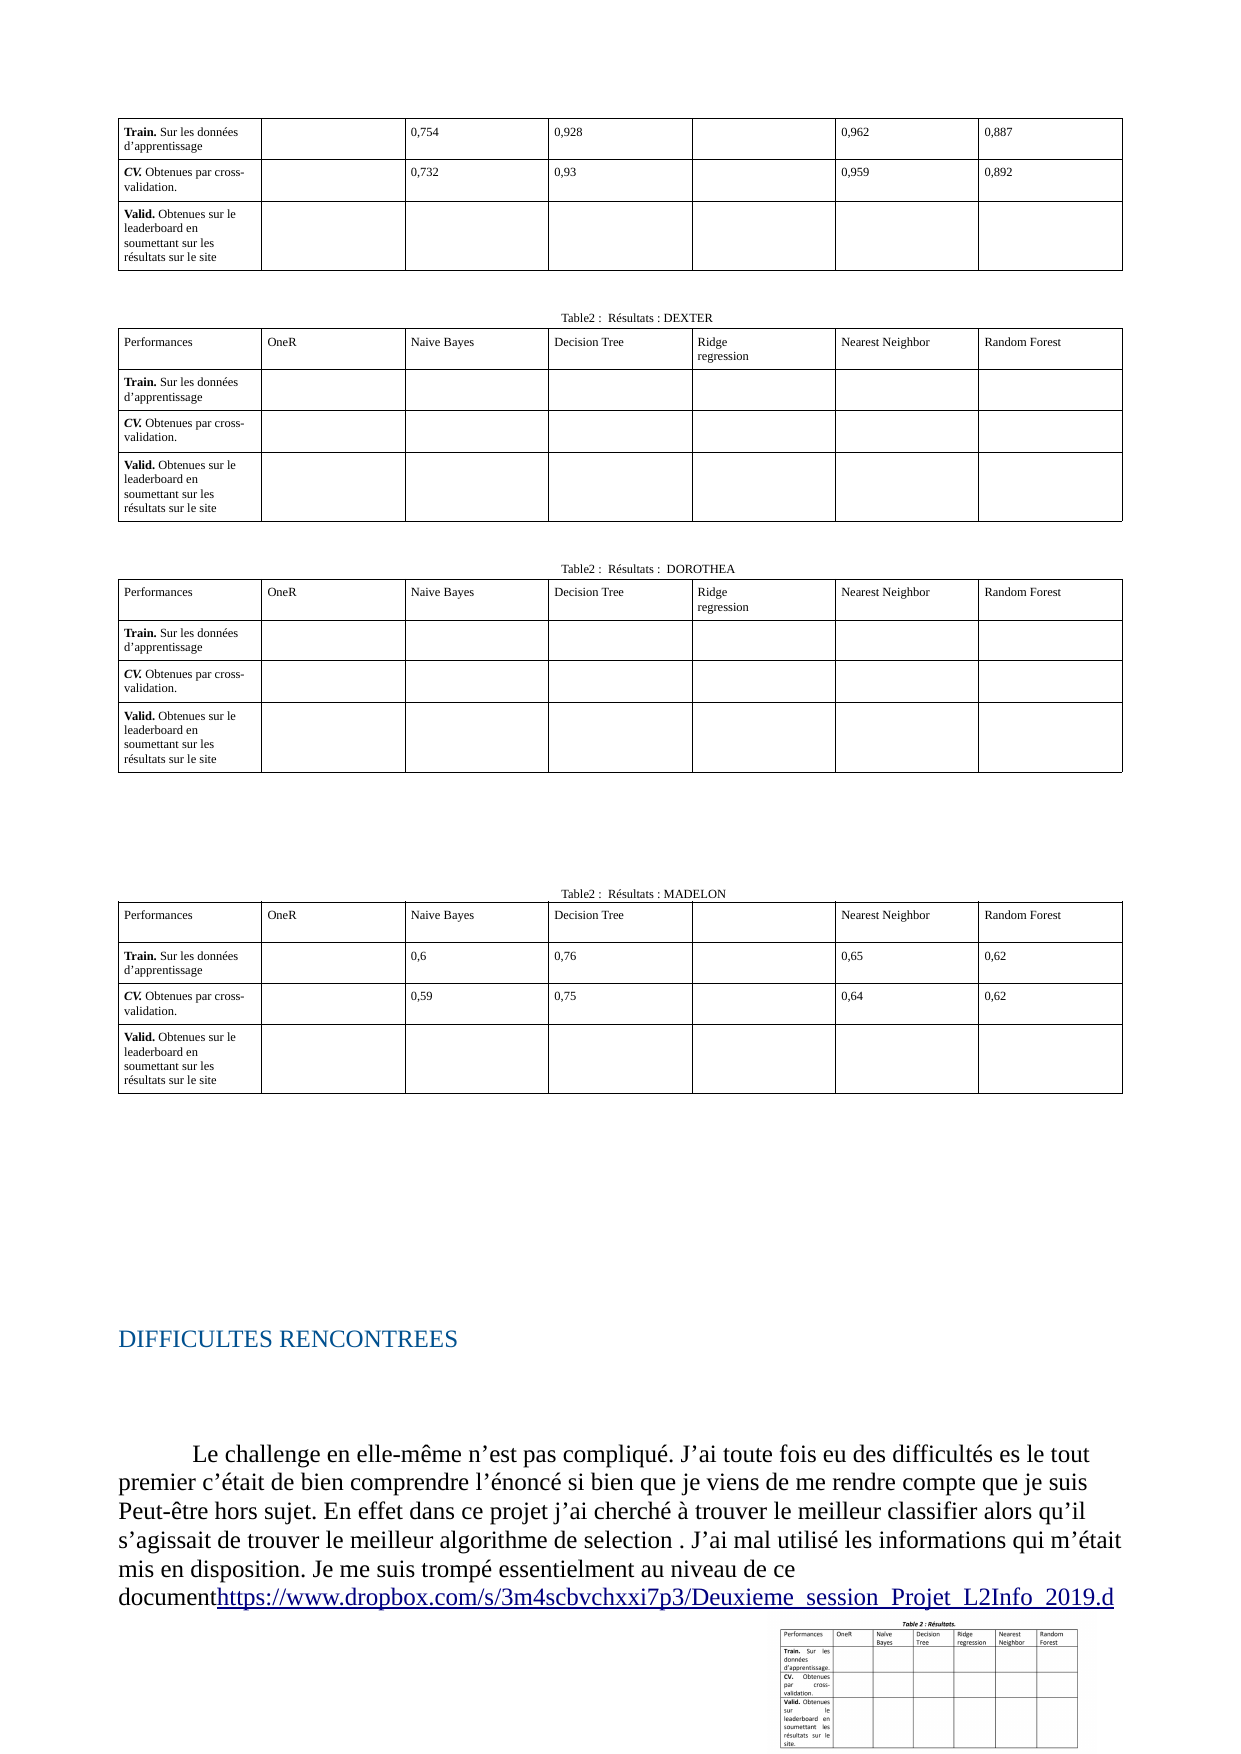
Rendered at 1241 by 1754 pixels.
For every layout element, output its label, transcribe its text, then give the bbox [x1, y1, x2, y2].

table_cell [836, 202, 978, 270]
table_cell 0,76 [549, 943, 692, 983]
table_cell [836, 661, 978, 702]
table_cell [836, 1025, 978, 1093]
table_cell 0,65 [836, 943, 978, 983]
table_cell 0,93 [549, 160, 692, 201]
table_cell Train. Sur les données d’apprentissage [119, 119, 261, 159]
table_cell [549, 621, 692, 660]
table_cell [693, 1025, 835, 1093]
table_cell [406, 411, 548, 451]
table_cell [406, 661, 548, 702]
table_cell CV. Obtenues par cross-validation. [119, 984, 261, 1024]
table_cell 0,887 [979, 119, 1122, 159]
table_header Random Forest [979, 903, 1122, 942]
table_cell [979, 411, 1122, 451]
table_cell [262, 119, 405, 159]
table_cell [693, 661, 835, 702]
table_cell [836, 411, 978, 451]
table_header Decision Tree [549, 329, 692, 369]
table_cell [549, 661, 692, 702]
table_cell [549, 703, 692, 772]
table_cell CV. Obtenues par cross-validation. [119, 411, 261, 451]
table_header Naive Bayes [406, 580, 548, 619]
table_cell [836, 703, 978, 772]
table_cell [979, 453, 1122, 521]
table_header OneR [262, 580, 405, 619]
table_header OneR [262, 329, 405, 369]
table_header [693, 903, 835, 942]
table_header Random Forest [979, 580, 1122, 619]
table_header Naive Bayes [406, 903, 548, 942]
table_cell [979, 661, 1122, 702]
table_cell 0,754 [406, 119, 548, 159]
table_cell [979, 1025, 1122, 1093]
table_cell Valid. Obtenues sur le leaderboard en soumettant sur les résultats sur le site [119, 1025, 261, 1093]
table_cell [979, 703, 1122, 772]
table_cell [262, 453, 405, 521]
text Table2 : Résultats : DEXTER [118, 299, 1122, 328]
text Table2 : Résultats : DOROTHEA [118, 550, 1122, 579]
table_cell Train. Sur les données d’apprentissage [119, 943, 261, 983]
table_header OneR [262, 903, 405, 942]
table_cell 0,6 [406, 943, 548, 983]
table_cell [406, 1025, 548, 1093]
table_cell [693, 411, 835, 451]
table_cell [262, 661, 405, 702]
table_cell [549, 453, 692, 521]
table_header Nearest Neighbor [836, 903, 978, 942]
table_cell [262, 943, 405, 983]
table_cell Train. Sur les données d’apprentissage [119, 621, 261, 660]
table_header Performances [119, 580, 261, 619]
table_cell CV. Obtenues par cross-validation. [119, 661, 261, 702]
table_cell [693, 453, 835, 521]
table_cell [979, 202, 1122, 270]
table_cell [693, 370, 835, 409]
table_cell Valid. Obtenues sur le leaderboard en soumettant sur les résultats sur le site [119, 202, 261, 270]
table_header Naive Bayes [406, 329, 548, 369]
table_cell [693, 984, 835, 1024]
table_header Performances [119, 329, 261, 369]
table_cell [693, 943, 835, 983]
table_cell [406, 621, 548, 660]
table_cell [262, 411, 405, 451]
table_cell [836, 370, 978, 409]
table_header Nearest Neighbor [836, 580, 978, 619]
table_cell [262, 1025, 405, 1093]
table_cell 0,892 [979, 160, 1122, 201]
table_cell [693, 703, 835, 772]
table_cell [549, 411, 692, 451]
table_cell [693, 202, 835, 270]
table_cell 0,75 [549, 984, 692, 1024]
table_header Performances [119, 903, 261, 942]
table_cell Valid. Obtenues sur le leaderboard en soumettant sur les résultats sur le site [119, 703, 261, 772]
table_cell 0,962 [836, 119, 978, 159]
table_header Ridge regression [693, 329, 835, 369]
table_cell Train. Sur les données d’apprentissage [119, 370, 261, 409]
table_cell [406, 453, 548, 521]
table_cell [693, 621, 835, 660]
table_cell [262, 202, 405, 270]
table_header Decision Tree [549, 903, 692, 942]
table_cell [406, 370, 548, 409]
table_cell Valid. Obtenues sur le leaderboard en soumettant sur les résultats sur le site [119, 453, 261, 521]
table_cell [549, 1025, 692, 1093]
table_cell 0,928 [549, 119, 692, 159]
table_cell 0,62 [979, 984, 1122, 1024]
table_cell [693, 160, 835, 201]
table_cell 0,62 [979, 943, 1122, 983]
text Le challenge en elle-même n’est pas compliqué. J’ai toute fois eu des difficultés es le tout premier c’était de bien comprendre l’énoncé si bien que je viens de me rendre compte que je suis [118, 1439, 1122, 1496]
table_cell [549, 202, 692, 270]
table_cell [262, 621, 405, 660]
table_cell 0,64 [836, 984, 978, 1024]
table_cell CV. Obtenues par cross-validation. [119, 160, 261, 201]
table_cell [549, 370, 692, 409]
table_cell [262, 984, 405, 1024]
table_cell [979, 621, 1122, 660]
table_cell [406, 703, 548, 772]
table_cell [836, 453, 978, 521]
table_cell [262, 160, 405, 201]
text Table2 : Résultats : MADELON [118, 887, 1122, 901]
text Peut-être hors sujet. En effet dans ce projet j’ai cherché à trouver le meilleur classifier alors qu’il s’agissait de trouver le meilleur algorithme de selection . J’ai mal utilisé les informations qui m’était mis en disposition. Je me suis trompé essentielment au niveau de ce documenthttps://www.dropbox.com/s/3m4scbvchxxi7p3/Deuxieme_session_Projet_L2Info_2019.d [118, 1496, 1122, 1611]
table_cell [979, 370, 1122, 409]
table_cell [836, 621, 978, 660]
table_cell [262, 703, 405, 772]
table_cell [406, 202, 548, 270]
table_cell [262, 370, 405, 409]
table_header Ridge regression [693, 580, 835, 619]
table_cell [693, 119, 835, 159]
text DIFFICULTES RENCONTREES [118, 1324, 1122, 1352]
table_cell 0,59 [406, 984, 548, 1024]
table_cell 0,959 [836, 160, 978, 201]
table_header Random Forest [979, 329, 1122, 369]
table_cell 0,732 [406, 160, 548, 201]
table_header Decision Tree [549, 580, 692, 619]
picture [767, 1611, 1098, 1754]
table_header Nearest Neighbor [836, 329, 978, 369]
